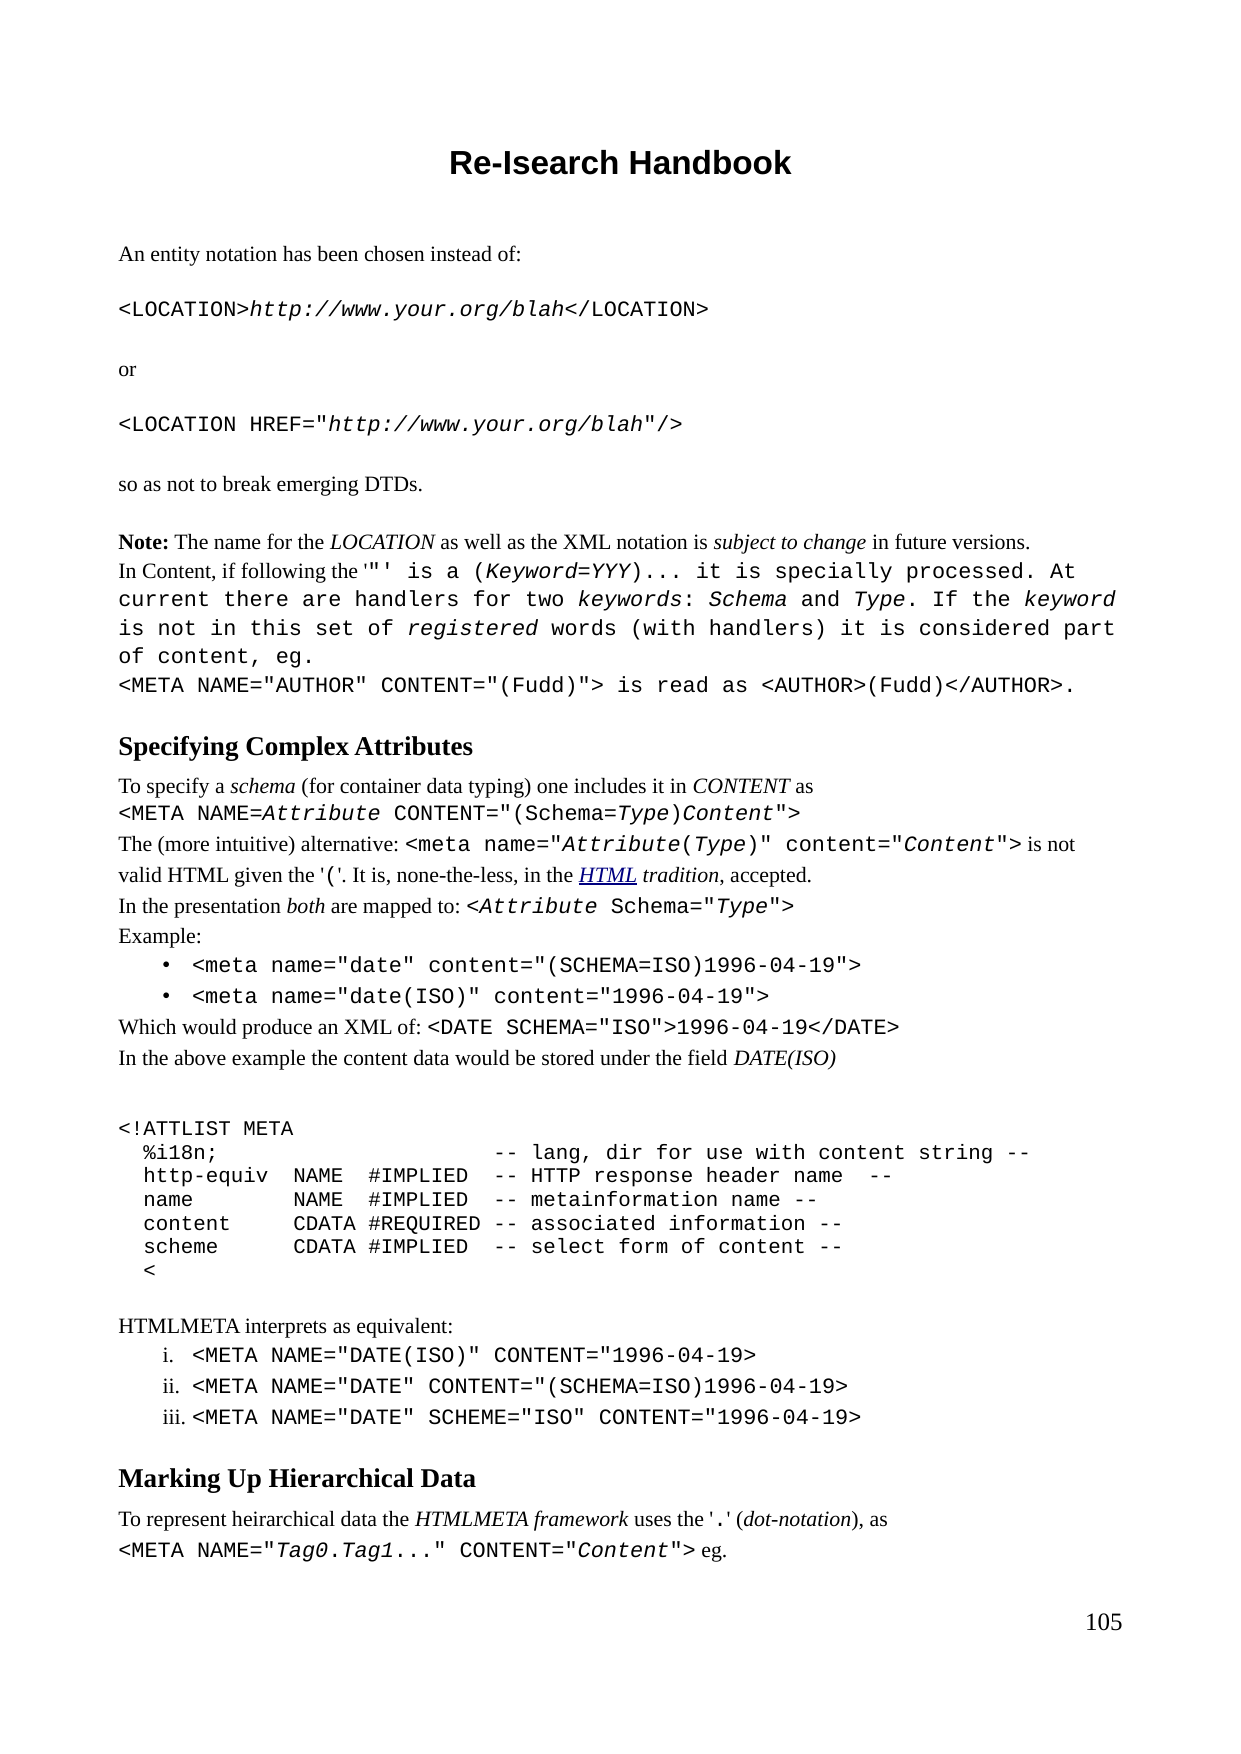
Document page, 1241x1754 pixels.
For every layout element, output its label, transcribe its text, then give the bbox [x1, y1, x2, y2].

text <LOCATION HREF="http://www.your.org/blah"/> [118, 414, 1122, 467]
list <META NAME="DATE(ISO)" CONTENT="1996-04-19> [162, 1342, 1122, 1369]
text To represent heirarchical data the HTMLMETA framework uses the '.' (dot-notation), as <META NAME="Tag0.Tag1..." CONTENT="Content"> eg. [118, 1506, 1122, 1564]
list <meta name="date" content="(SCHEMA=ISO)1996-04-19"> [162, 952, 1122, 979]
text In the above example the content data would be stored under the field DATE(ISO) [118, 1045, 1122, 1070]
text < [118, 1260, 1122, 1283]
text Which would produce an XML of: <DATE SCHEMA="ISO">1996-04-19</DATE> [118, 1014, 1122, 1041]
text <LOCATION>http://www.your.org/blah</LOCATION> [118, 269, 1122, 323]
subtitle Specifying Complex Attributes [118, 730, 1122, 761]
text or [118, 356, 1122, 410]
text HTMLMETA interprets as equivalent: [118, 1313, 1122, 1338]
text scheme CDATA #IMPLIED -- select form of content -- [118, 1236, 1122, 1260]
text so as not to break emerging DTDs. [118, 471, 1122, 496]
text To specify a schema (for container data typing) one includes it in CONTENT as <META NAME=Attribute CONTENT="(Schema=Type)Content"> The (more intuitive) alternative: <meta name="Attribute(Type)" content="Content"> is not valid HTML given the '('. It is, none-the-less, in the HTML tradition, accepted. [118, 773, 1122, 889]
text Note: The name for the LOCATION as well as the XML notation is subject to change in future versions. [118, 529, 1122, 554]
text <!ATTLIST META [118, 1118, 1122, 1142]
list <meta name="date(ISO)" content="1996-04-19"> [162, 983, 1122, 1010]
text In the presentation both are mapped to: <Attribute Schema="Type"> Example: [118, 893, 1122, 948]
list <META NAME="DATE" CONTENT="(SCHEMA=ISO)1996-04-19> [162, 1373, 1122, 1400]
text http-equiv NAME #IMPLIED -- HTTP response header name -- [118, 1165, 1122, 1189]
text An entity notation has been chosen instead of: [118, 241, 1122, 266]
text name NAME #IMPLIED -- metainformation name -- [118, 1189, 1122, 1213]
text In Content, if following the '"' is a (Keyword=YYY)... it is specially processed. At current there are handlers for two keywords: Schema and Type. If the keyword is not in this set of registered words (with handlers) it is considered part of content, eg. <META NAME="AUTHOR" CONTENT="(Fudd)"> is read as <AUTHOR>(Fudd)</AUTHOR>. [118, 558, 1122, 699]
text content CDATA #REQUIRED -- associated information -- [118, 1213, 1122, 1236]
subtitle Marking Up Hierarchical Data [118, 1462, 1122, 1493]
text %i18n; -- lang, dir for use with content string -- [118, 1142, 1122, 1165]
list <META NAME="DATE" SCHEME="ISO" CONTENT="1996-04-19> [162, 1404, 1122, 1431]
